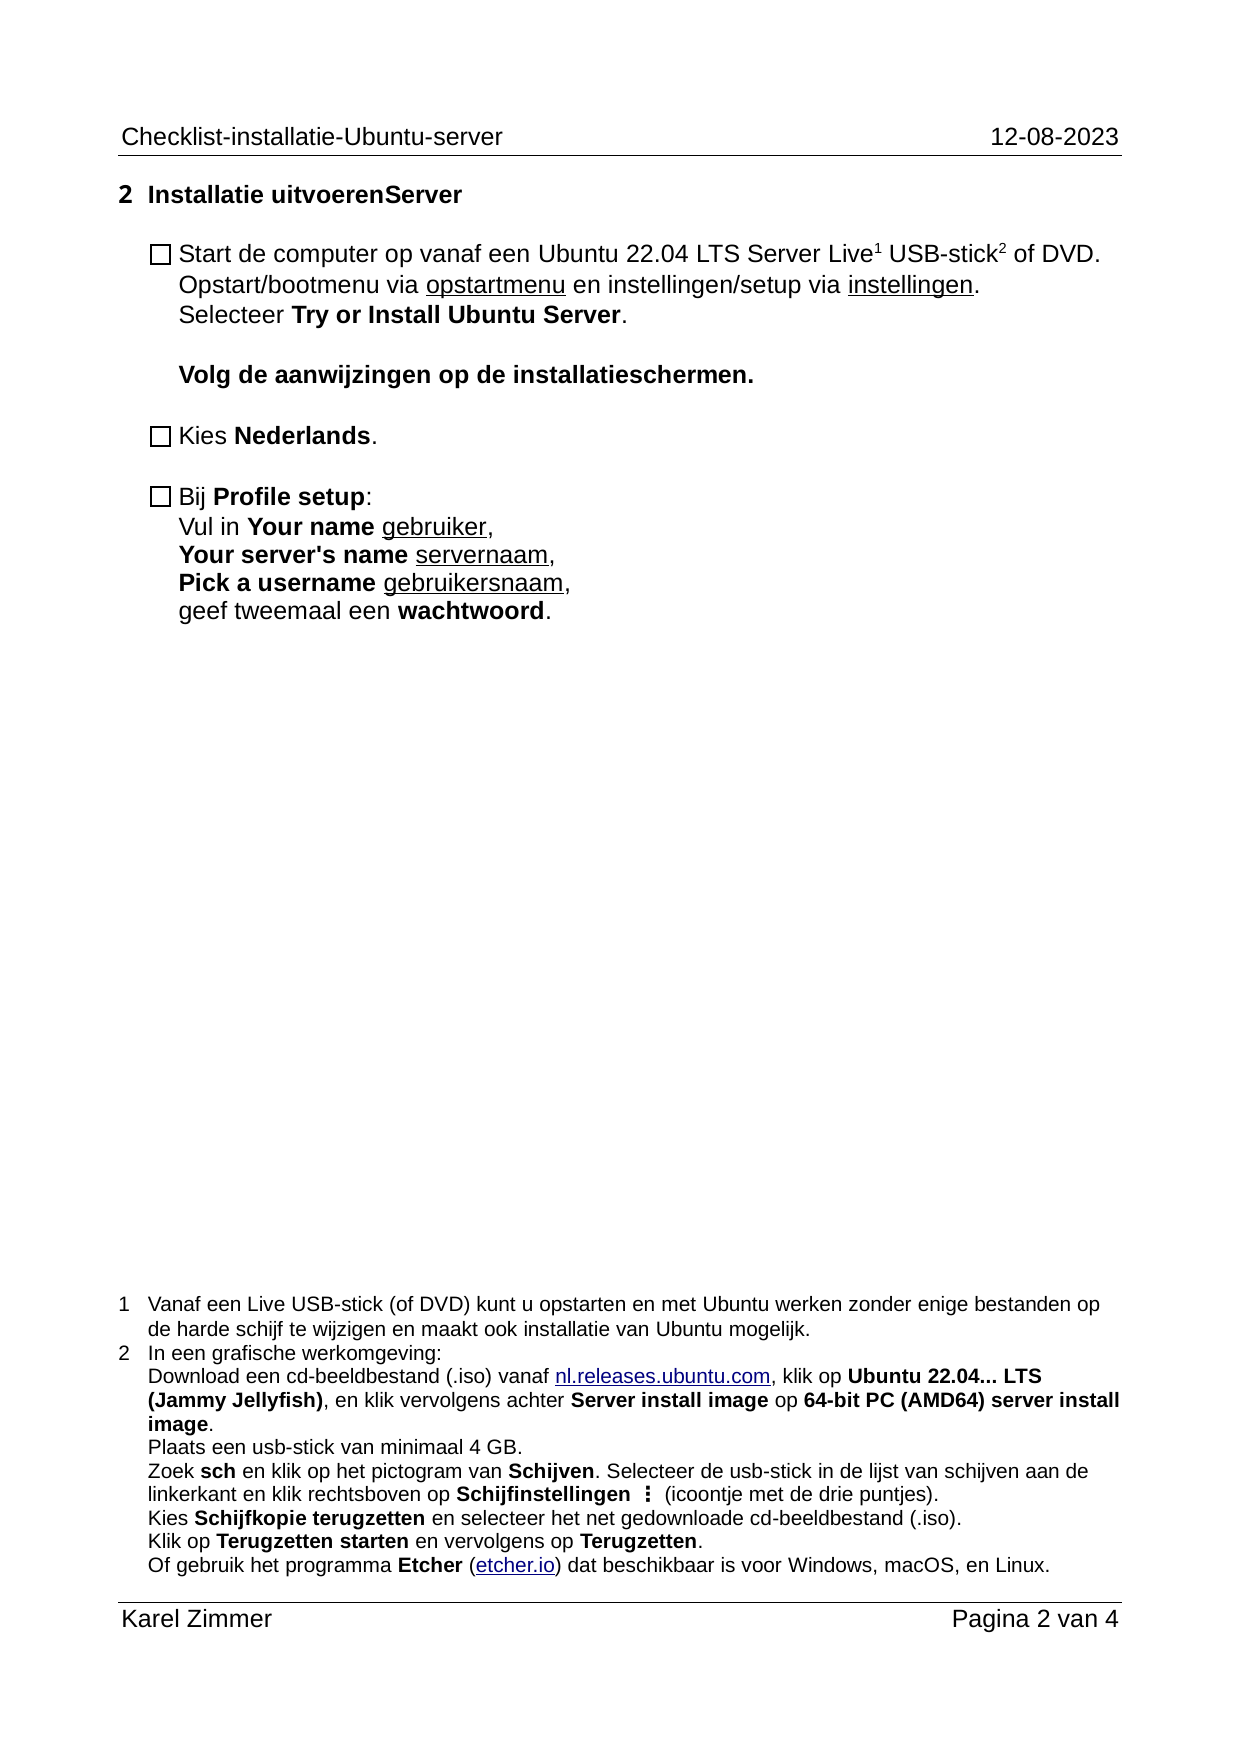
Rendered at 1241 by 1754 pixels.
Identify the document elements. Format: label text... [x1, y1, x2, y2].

table_cell [142, 300, 177, 330]
table_cell Bij Profile setup: [177, 482, 1122, 512]
table_cell Opstart/bootmenu via opstartmenu en instellingen/setup via instellingen. [177, 269, 1122, 300]
table_header Start de computer op vanaf een Ubuntu 22.04 LTS Server Live USB-stick of DVD. [177, 239, 1122, 269]
table_cell [118, 300, 142, 330]
table_cell [177, 391, 1122, 421]
table_cell [118, 421, 142, 451]
table_header [142, 239, 177, 269]
table_cell [118, 451, 142, 482]
table_cell Kies Nederlands. [177, 421, 1122, 451]
table_cell Selecteer Try or Install Ubuntu Server. [177, 300, 1122, 330]
table_cell Vul in Your name gebruiker, Your server's name servernaam, Pick a username gebruikersnaam, geef tweemaal een wachtwoord. [177, 512, 1122, 626]
table_cell [118, 360, 142, 391]
table_cell [177, 330, 1122, 360]
table_cell [142, 330, 177, 360]
table_cell [118, 512, 142, 626]
table_header [118, 239, 142, 269]
table_cell [142, 451, 177, 482]
table_cell [118, 482, 142, 512]
table_cell [142, 512, 177, 626]
table_cell [142, 360, 177, 391]
table_cell [177, 451, 1122, 482]
table_cell [142, 269, 177, 300]
table_cell [118, 330, 142, 360]
table_cell [118, 391, 142, 421]
table_cell [142, 482, 177, 512]
table_cell [118, 269, 142, 300]
table_cell Volg de aanwijzingen op de installatieschermen. [177, 360, 1122, 391]
table_cell [142, 391, 177, 421]
list Installatie uitvoerenServer [118, 177, 1122, 211]
table_cell [142, 421, 177, 451]
